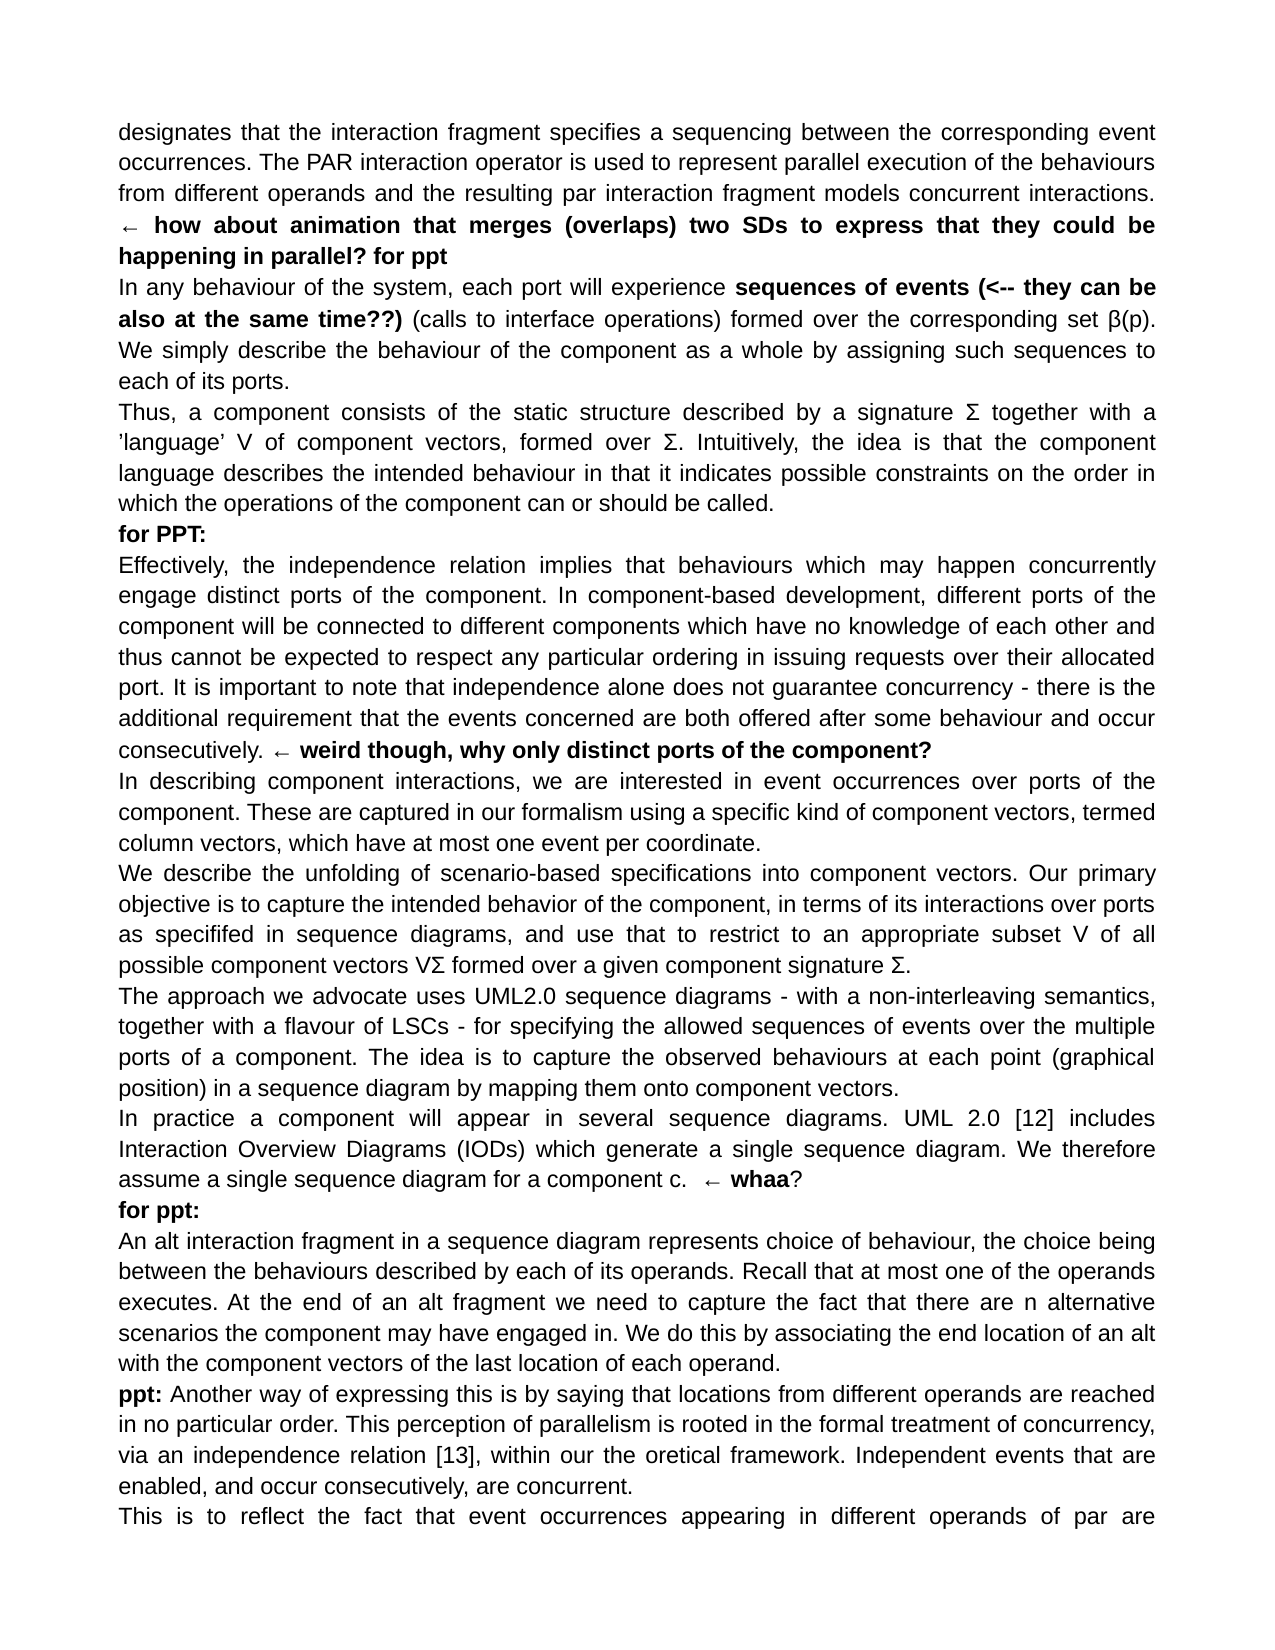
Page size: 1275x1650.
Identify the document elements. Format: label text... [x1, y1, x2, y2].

text designates that the interaction fragment specifies a sequencing between the corresponding event occurrences. The PAR interaction operator is used to represent parallel execution of the behaviours from different operands and the resulting par interaction fragment models concurrent interactions. ← how about animation that merges (overlaps) two SDs to express that they could be happening in parallel? for ppt [118, 118, 1157, 269]
text ppt: Another way of expressing this is by saying that locations from different operands are reached in no particular order. This perception of parallelism is rooted in the formal treatment of concurrency, via an independence relation [13], within our the oretical framework. Independent events that are enabled, and occur consecutively, are concurrent. [118, 1380, 1157, 1499]
text for ppt: [118, 1196, 1157, 1223]
text This is to reflect the fact that event occurrences appearing in different operands of par are [118, 1503, 1157, 1529]
text An alt interaction fragment in a sequence diagram represents choice of behaviour, the choice being between the behaviours described by each of its operands. Recall that at most one of the operands executes. At the end of an alt fragment we need to capture the fact that there are n alternative scenarios the component may have engaged in. We do this by associating the end location of an alt with the component vectors of the last location of each operand. [118, 1227, 1157, 1376]
text In any behaviour of the system, each port will experience sequences of events (<-- they can be also at the same time??) (calls to interface operations) formed over the corresponding set β(p). We simply describe the behaviour of the component as a whole by assigning such sequences to each of its ports. [118, 273, 1157, 394]
text In describing component interactions, we are interested in event occurrences over ports of the component. These are captured in our formalism using a specific kind of component vectors, termed column vectors, which have at most one event per coordinate. [118, 768, 1157, 856]
text We describe the unfolding of scenario-based specifications into component vectors. Our primary objective is to capture the intended behavior of the component, in terms of its interactions over ports as specififed in sequence diagrams, and use that to restrict to an appropriate subset V of all possible component vectors VΣ formed over a given component signature Σ. [118, 859, 1157, 978]
text for PPT: [118, 520, 1157, 547]
text Effectively, the independence relation implies that behaviours which may happen concurrently engage distinct ports of the component. In component-based development, different ports of the component will be connected to different components which have no knowledge of each other and thus cannot be expected to respect any particular ordering in issuing requests over their allocated port. It is important to note that independence alone does not guarantee concurrency - there is the additional requirement that the events concerned are both offered after some behaviour and occur consecutively. ← weird though, why only distinct ports of the component? [118, 551, 1157, 764]
text In practice a component will appear in several sequence diagrams. UML 2.0 [12] includes Interaction Overview Diagrams (IODs) which generate a single sequence diagram. We therefore assume a single sequence diagram for a component c. ← whaa? [118, 1104, 1157, 1193]
text Thus, a component consists of the static structure described by a signature Σ together with a ’language’ V of component vectors, formed over Σ. Intuitively, the idea is that the component language describes the intended behaviour in that it indicates possible constraints on the order in which the operations of the component can or should be called. [118, 398, 1157, 517]
text The approach we advocate uses UML2.0 sequence diagrams - with a non-interleaving semantics, together with a flavour of LSCs - for specifying the allowed sequences of events over the multiple ports of a component. The idea is to capture the observed behaviours at each point (graphical position) in a sequence diagram by mapping them onto component vectors. [118, 982, 1157, 1101]
